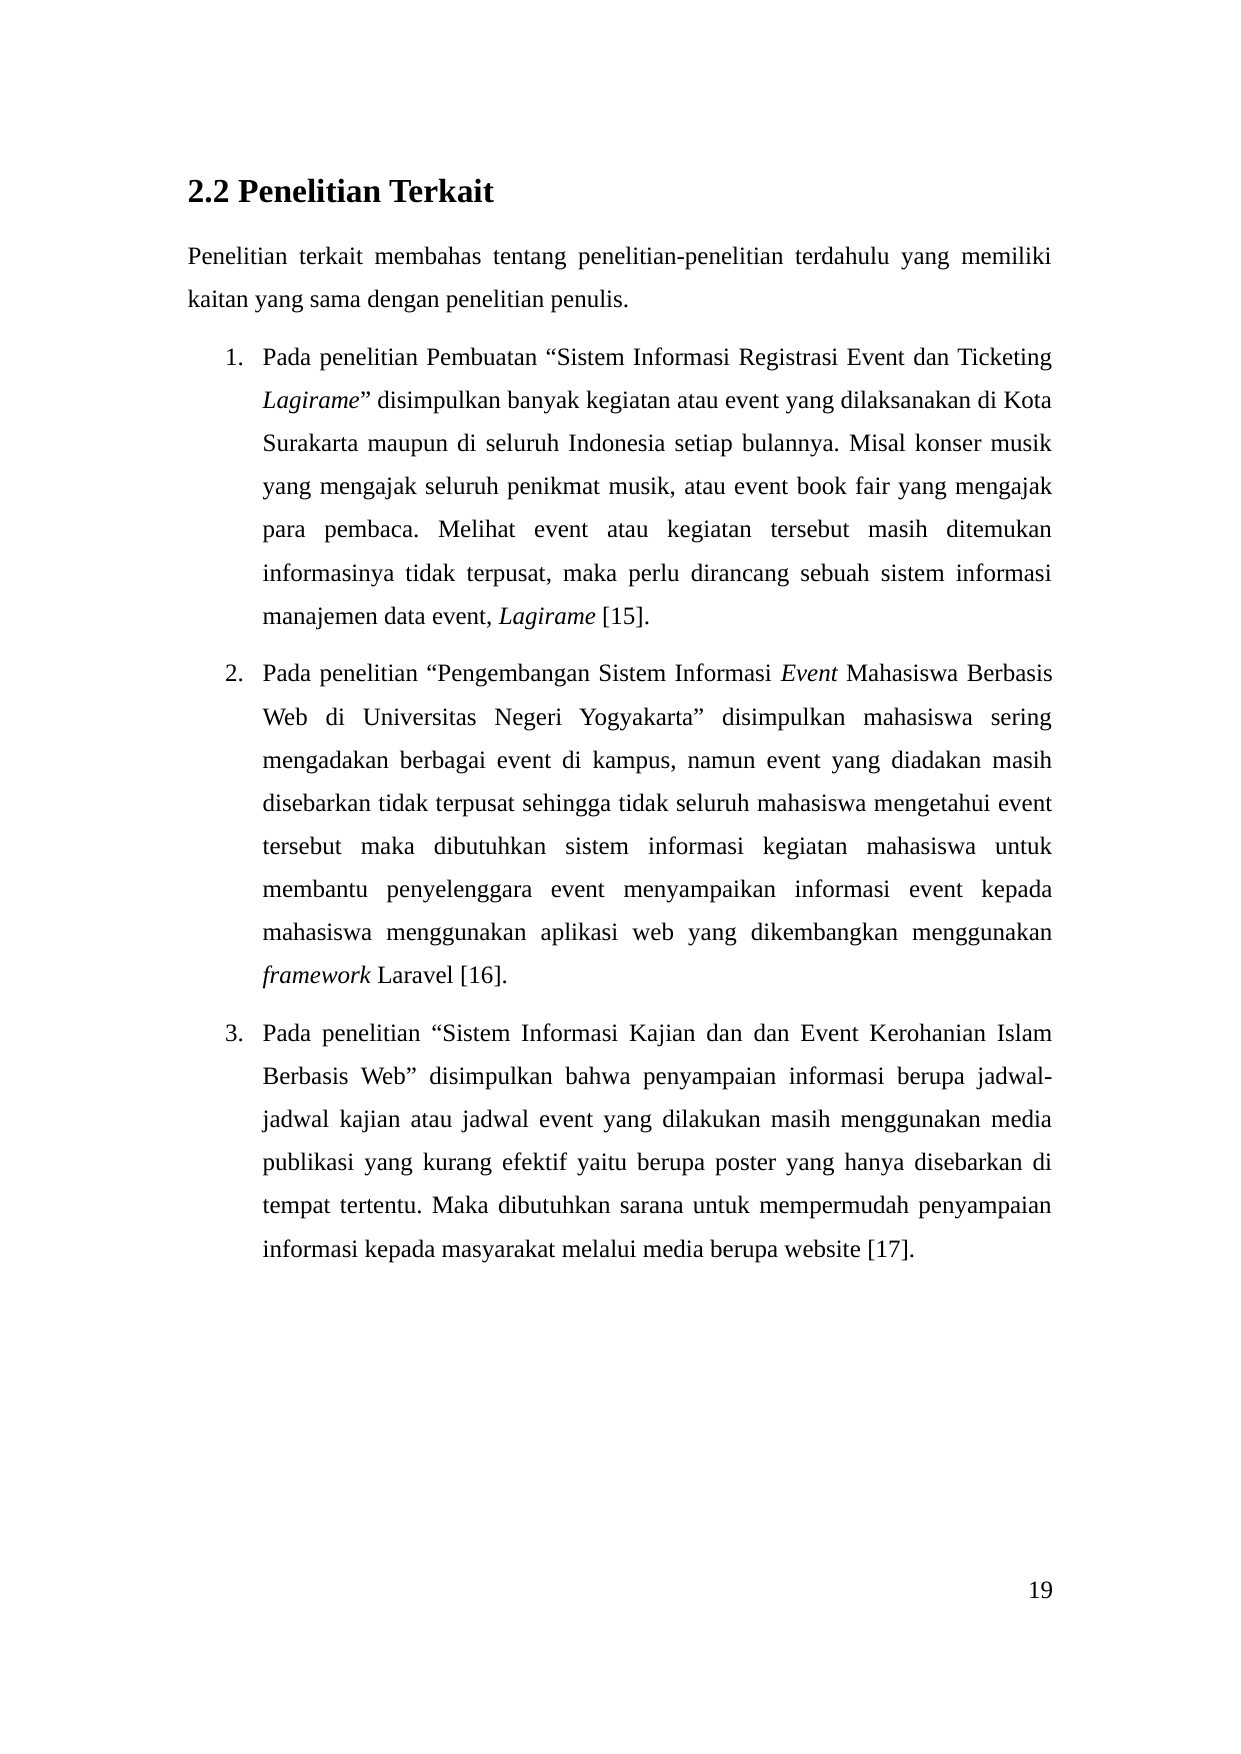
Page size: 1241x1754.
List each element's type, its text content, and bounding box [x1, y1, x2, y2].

text Penelitian terkait membahas tentang penelitian-penelitian terdahulu yang memiliki kaitan yang sama dengan penelitian penulis. [187, 241, 1053, 313]
subtitle Penelitian Terkait [187, 171, 1053, 209]
list Pada penelitian “Pengembangan Sistem Informasi Event Mahasiswa Berbasis Web di Universitas Negeri Yogyakarta” disimpulkan mahasiswa sering mengadakan berbagai event di kampus, namun event yang diadakan masih disebarkan tidak terpusat sehingga tidak seluruh mahasiswa mengetahui event tersebut maka dibutuhkan sistem informasi kegiatan mahasiswa untuk membantu penyelenggara event menyampaikan informasi event kepada mahasiswa menggunakan aplikasi web yang dikembangkan menggunakan framework Laravel [16]. [225, 658, 1053, 989]
list Pada penelitian Pembuatan “Sistem Informasi Registrasi Event dan Ticketing Lagirame” disimpulkan banyak kegiatan atau event yang dilaksanakan di Kota Surakarta maupun di seluruh Indonesia setiap bulannya. Misal konser musik yang mengajak seluruh penikmat musik, atau event book fair yang mengajak para pembaca. Melihat event atau kegiatan tersebut masih ditemukan informasinya tidak terpusat, maka perlu dirancang sebuah sistem informasi manajemen data event, Lagirame [15]. [225, 342, 1053, 629]
list Pada penelitian “Sistem Informasi Kajian dan dan Event Kerohanian Islam Berbasis Web” disimpulkan bahwa penyampaian informasi berupa jadwal-jadwal kajian atau jadwal event yang dilakukan masih menggunakan media publikasi yang kurang efektif yaitu berupa poster yang hanya disebarkan di tempat tertentu. Maka dibutuhkan sarana untuk mempermudah penyampaian informasi kepada masyarakat melalui media berupa website [17]. [225, 1018, 1053, 1262]
